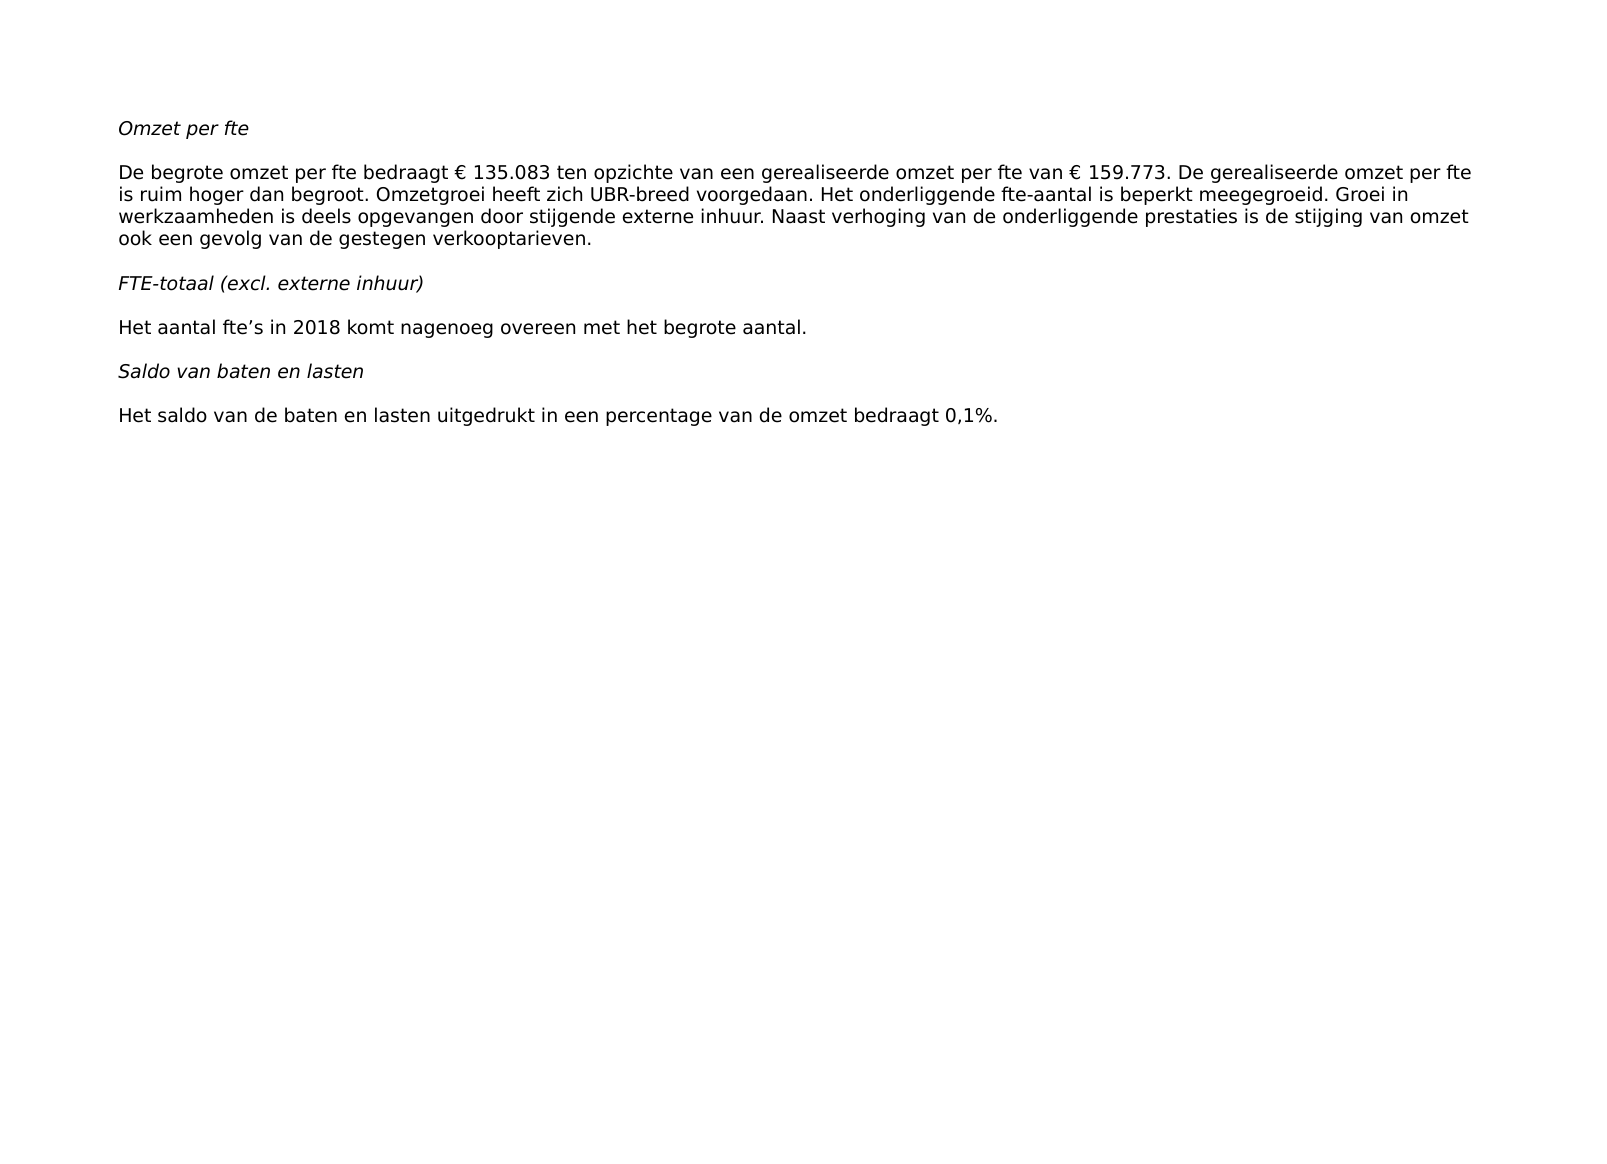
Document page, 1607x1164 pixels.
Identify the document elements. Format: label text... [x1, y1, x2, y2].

subtitle FTE-totaal (excl. externe inhuur) [118, 272, 1488, 294]
text De begrote omzet per fte bedraagt € 135.083 ten opzichte van een gerealiseerde omzet per fte van € 159.773. De gerealiseerde omzet per fte is ruim hoger dan begroot. Omzetgroei heeft zich UBR-breed voorgedaan. Het onderliggende fte-aantal is beperkt meegegroeid. Groei in werkzaamheden is deels opgevangen door stijgende externe inhuur. Naast verhoging van de onderliggende prestaties is de stijging van omzet ook een gevolg van de gestegen verkooptarieven. [118, 162, 1488, 250]
subtitle Saldo van baten en lasten [118, 361, 1488, 383]
text Het saldo van de baten en lasten uitgedrukt in een percentage van de omzet bedraagt 0,1%. [118, 405, 1488, 427]
subtitle Omzet per fte [118, 118, 1488, 140]
text Het aantal fte’s in 2018 komt nagenoeg overeen met het begrote aantal. [118, 317, 1488, 338]
